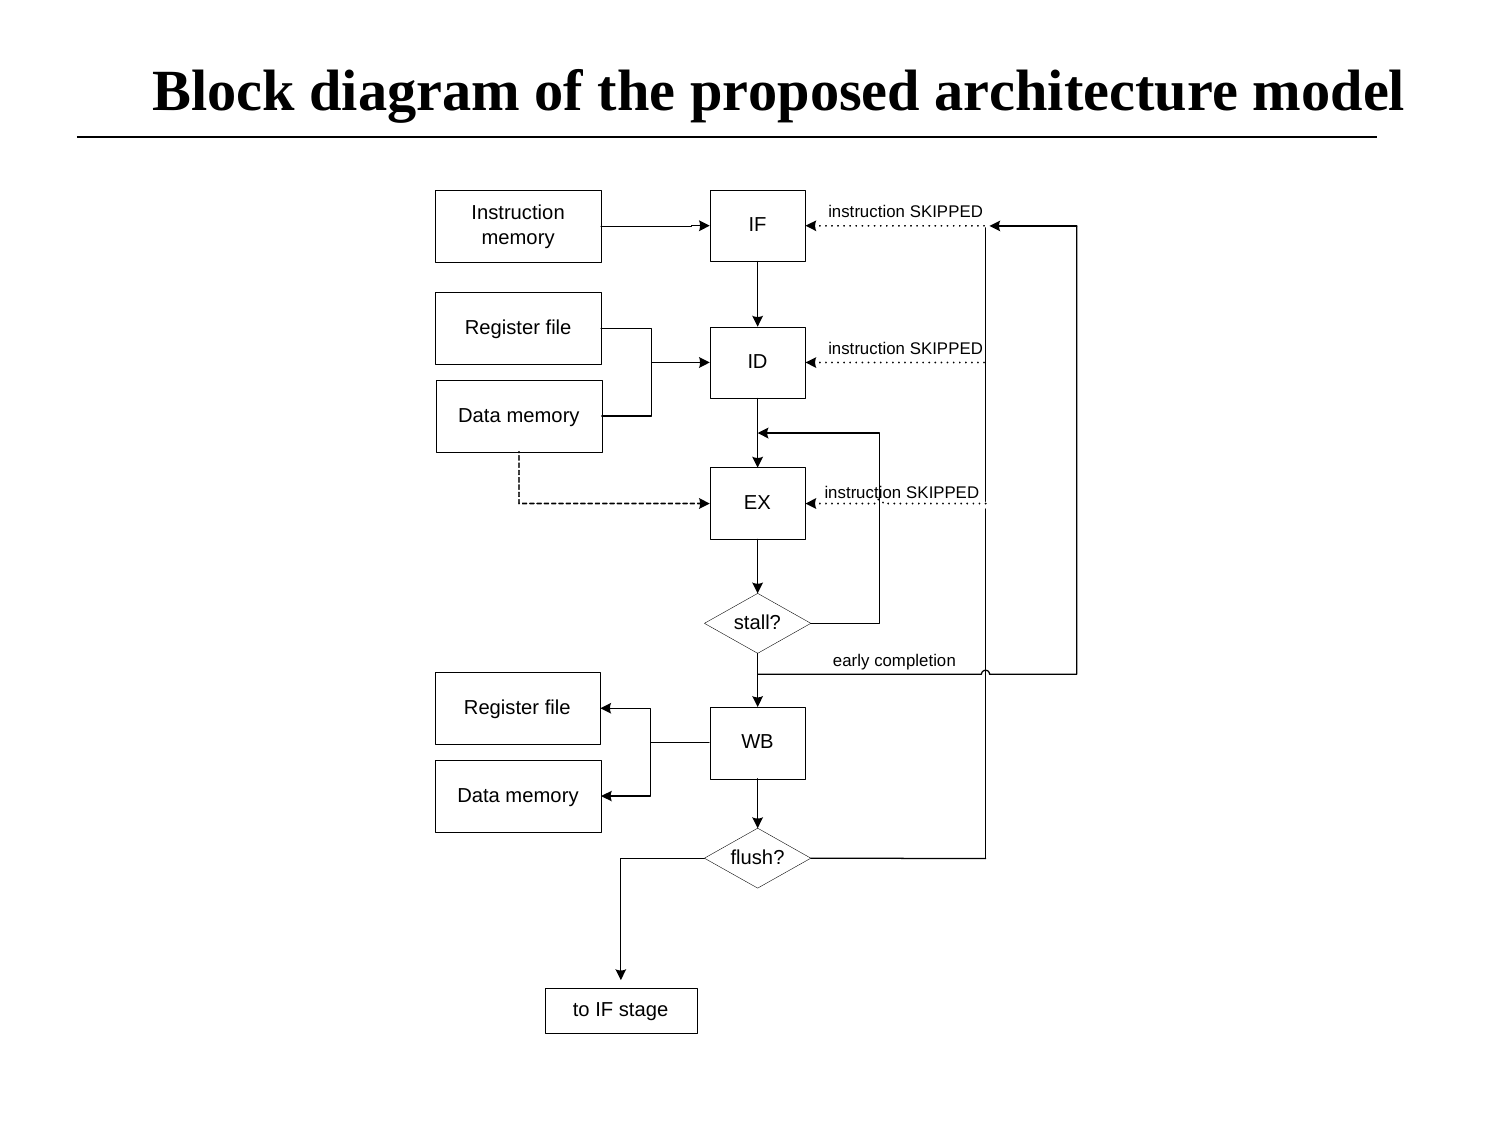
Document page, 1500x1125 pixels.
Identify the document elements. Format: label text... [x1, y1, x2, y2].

title Block diagram of the proposed architecture model [112, 30, 1447, 143]
chart [432, 187, 1113, 1036]
